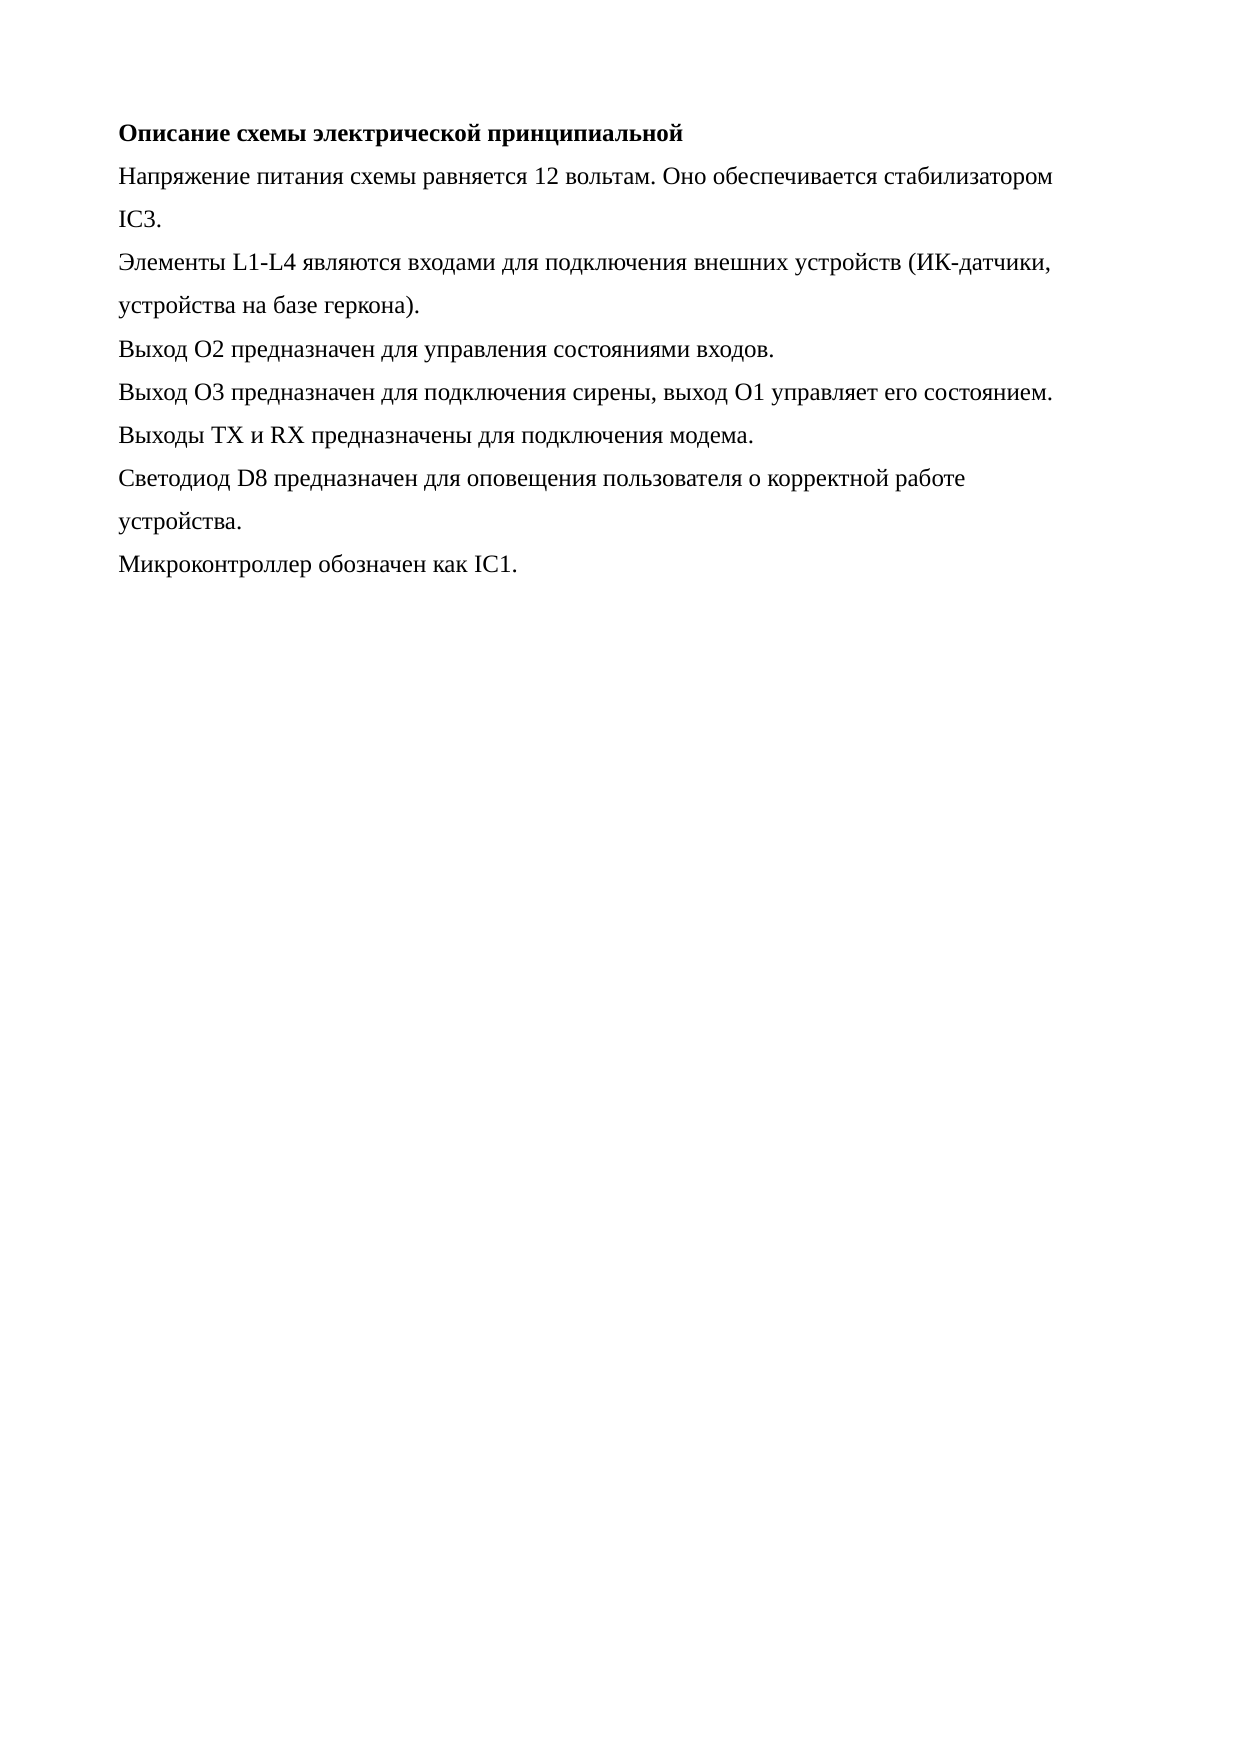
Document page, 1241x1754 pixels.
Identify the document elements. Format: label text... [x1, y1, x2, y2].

text Описание схемы электрической принципиальной [118, 118, 1092, 147]
text Напряжение питания схемы равняется 12 вольтам. Оно обеспечивается стабилизатором IC3. [118, 161, 1092, 233]
text Светодиод D8 предназначен для оповещения пользователя о корректной работе устройства. [118, 463, 1092, 535]
text Элементы L1-L4 являются входами для подключения внешних устройств (ИК-датчики, устройства на базе геркона). [118, 247, 1092, 319]
text Выходы TX и RX предназначены для подключения модема. [118, 420, 1092, 449]
text Выход O3 предназначен для подключения сирены, выход O1 управляет его состоянием. [118, 377, 1092, 406]
text Выход O2 предназначен для управления состояниями входов. [118, 334, 1092, 362]
text Микроконтроллер обозначен как IC1. [118, 549, 1092, 578]
